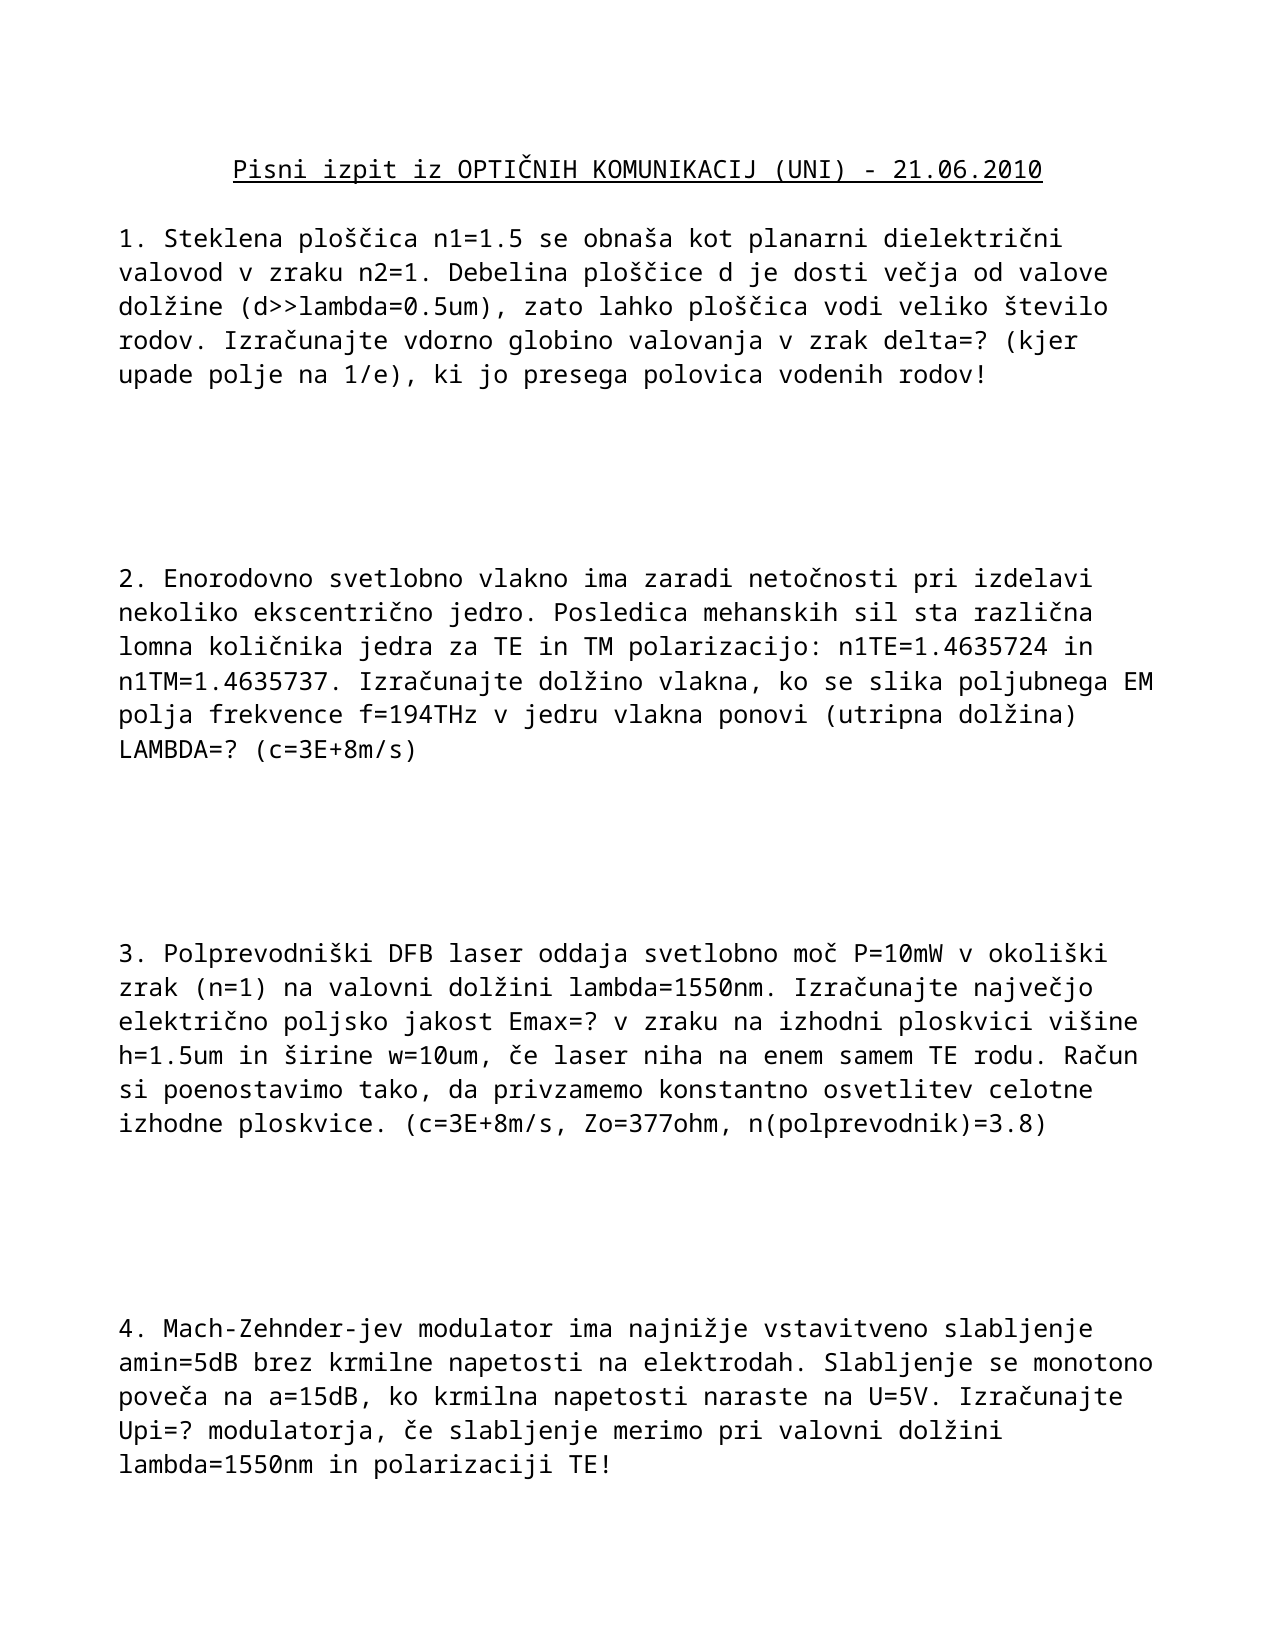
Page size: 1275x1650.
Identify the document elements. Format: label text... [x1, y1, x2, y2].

text 4. Mach-Zehnder-jev modulator ima najnižje vstavitveno slabljenje amin=5dB brez krmilne napetosti na elektrodah. Slabljenje se monotono poveča na a=15dB, ko krmilna napetosti naraste na U=5V. Izračunajte Upi=? modulatorja, če slabljenje merimo pri valovni dolžini lambda=1550nm in polarizaciji TE! [118, 1310, 1157, 1481]
text 1. Steklena ploščica n1=1.5 se obnaša kot planarni dielektrični valovod v zraku n2=1. Debelina ploščice d je dosti večja od valove dolžine (d>>lambda=0.5um), zato lahko ploščica vodi veliko število rodov. Izračunajte vdorno globino valovanja v zrak delta=? (kjer upade polje na 1/e), ki jo presega polovica vodenih rodov! [118, 220, 1157, 391]
text 2. Enorodovno svetlobno vlakno ima zaradi netočnosti pri izdelavi nekoliko ekscentrično jedro. Posledica mehanskih sil sta različna lomna količnika jedra za TE in TM polarizacijo: n1TE=1.4635724 in n1TM=1.4635737. Izračunajte dolžino vlakna, ko se slika poljubnega EM polja frekvence f=194THz v jedru vlakna ponovi (utripna dolžina) LAMBDA=? (c=3E+8m/s) [118, 561, 1157, 765]
text Pisni izpit iz OPTIČNIH KOMUNIKACIJ (UNI) - 21.06.2010 [118, 152, 1157, 186]
text 3. Polprevodniški DFB laser oddaja svetlobno moč P=10mW v okoliški zrak (n=1) na valovni dolžini lambda=1550nm. Izračunajte največjo električno poljsko jakost Emax=? v zraku na izhodni ploskvici višine h=1.5um in širine w=10um, če laser niha na enem samem TE rodu. Račun si poenostavimo tako, da privzamemo konstantno osvetlitev celotne izhodne ploskvice. (c=3E+8m/s, Zo=377ohm, n(polprevodnik)=3.8) [118, 936, 1157, 1140]
